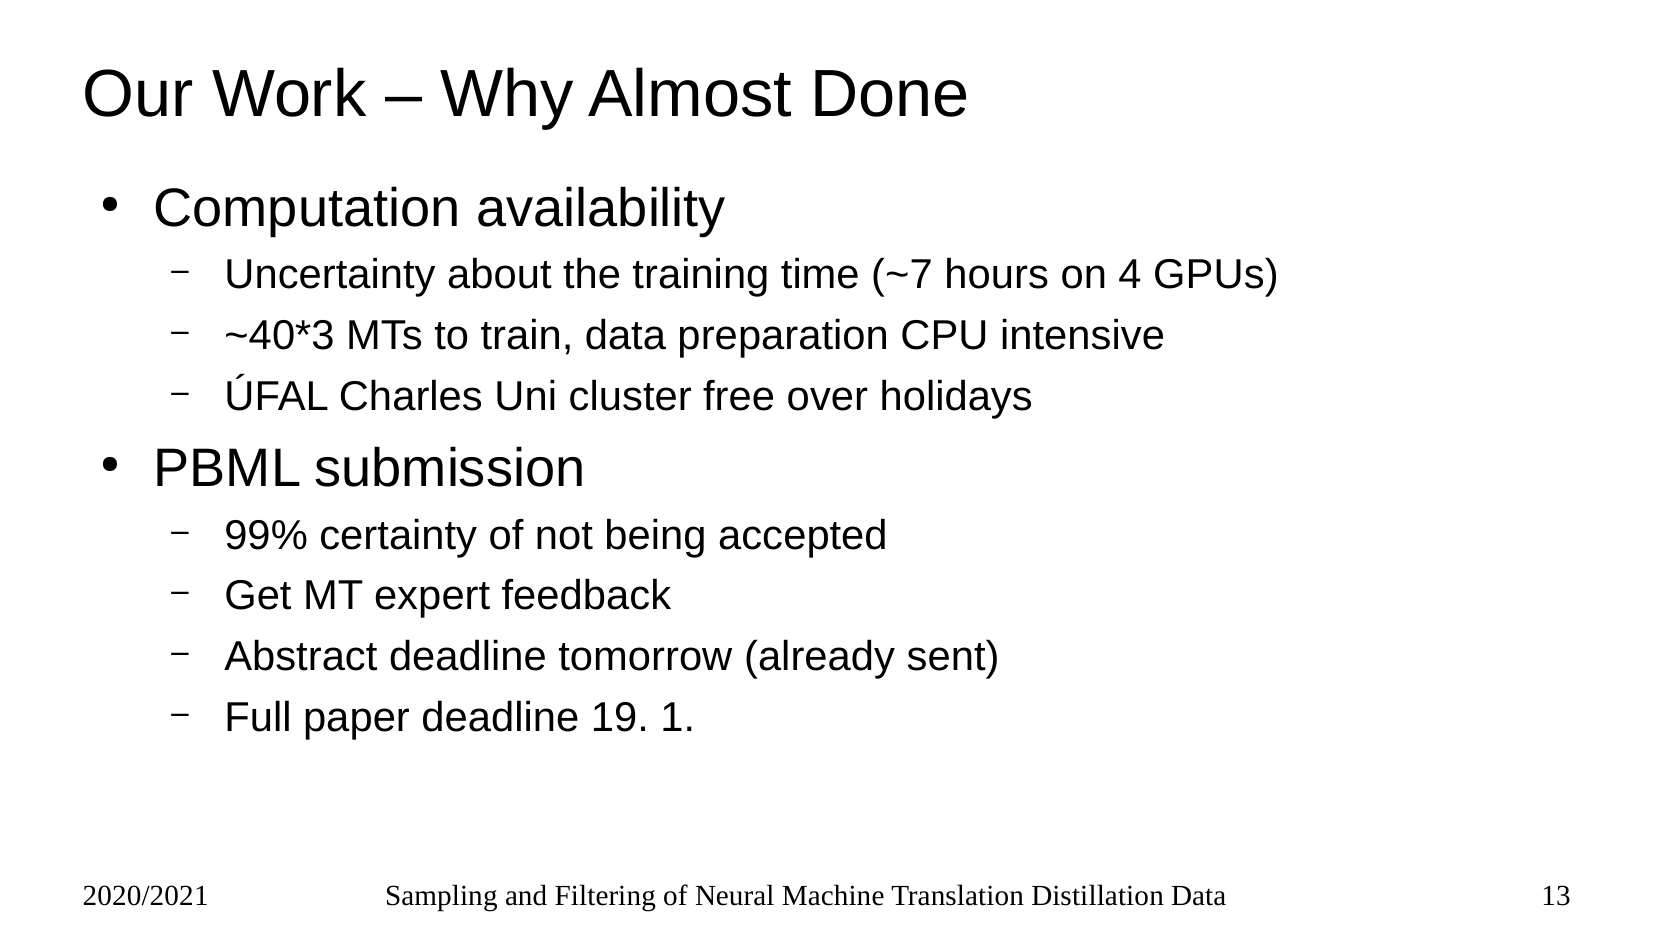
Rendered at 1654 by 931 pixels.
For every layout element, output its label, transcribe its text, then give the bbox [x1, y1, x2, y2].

title Our Work – Why Almost Done [82, 37, 1571, 151]
list Computation availability Uncertainty about the training time (~7 hours on 4 GPUs) ~40*3 MTs to train, data preparation CPU intensive ÚFAL Charles Uni cluster free over holidays PBML submission 99% certainty of not being accepted Get MT expert feedback Abstract deadline tomorrow (already sent) Full paper deadline 19. 1. [82, 187, 1571, 757]
